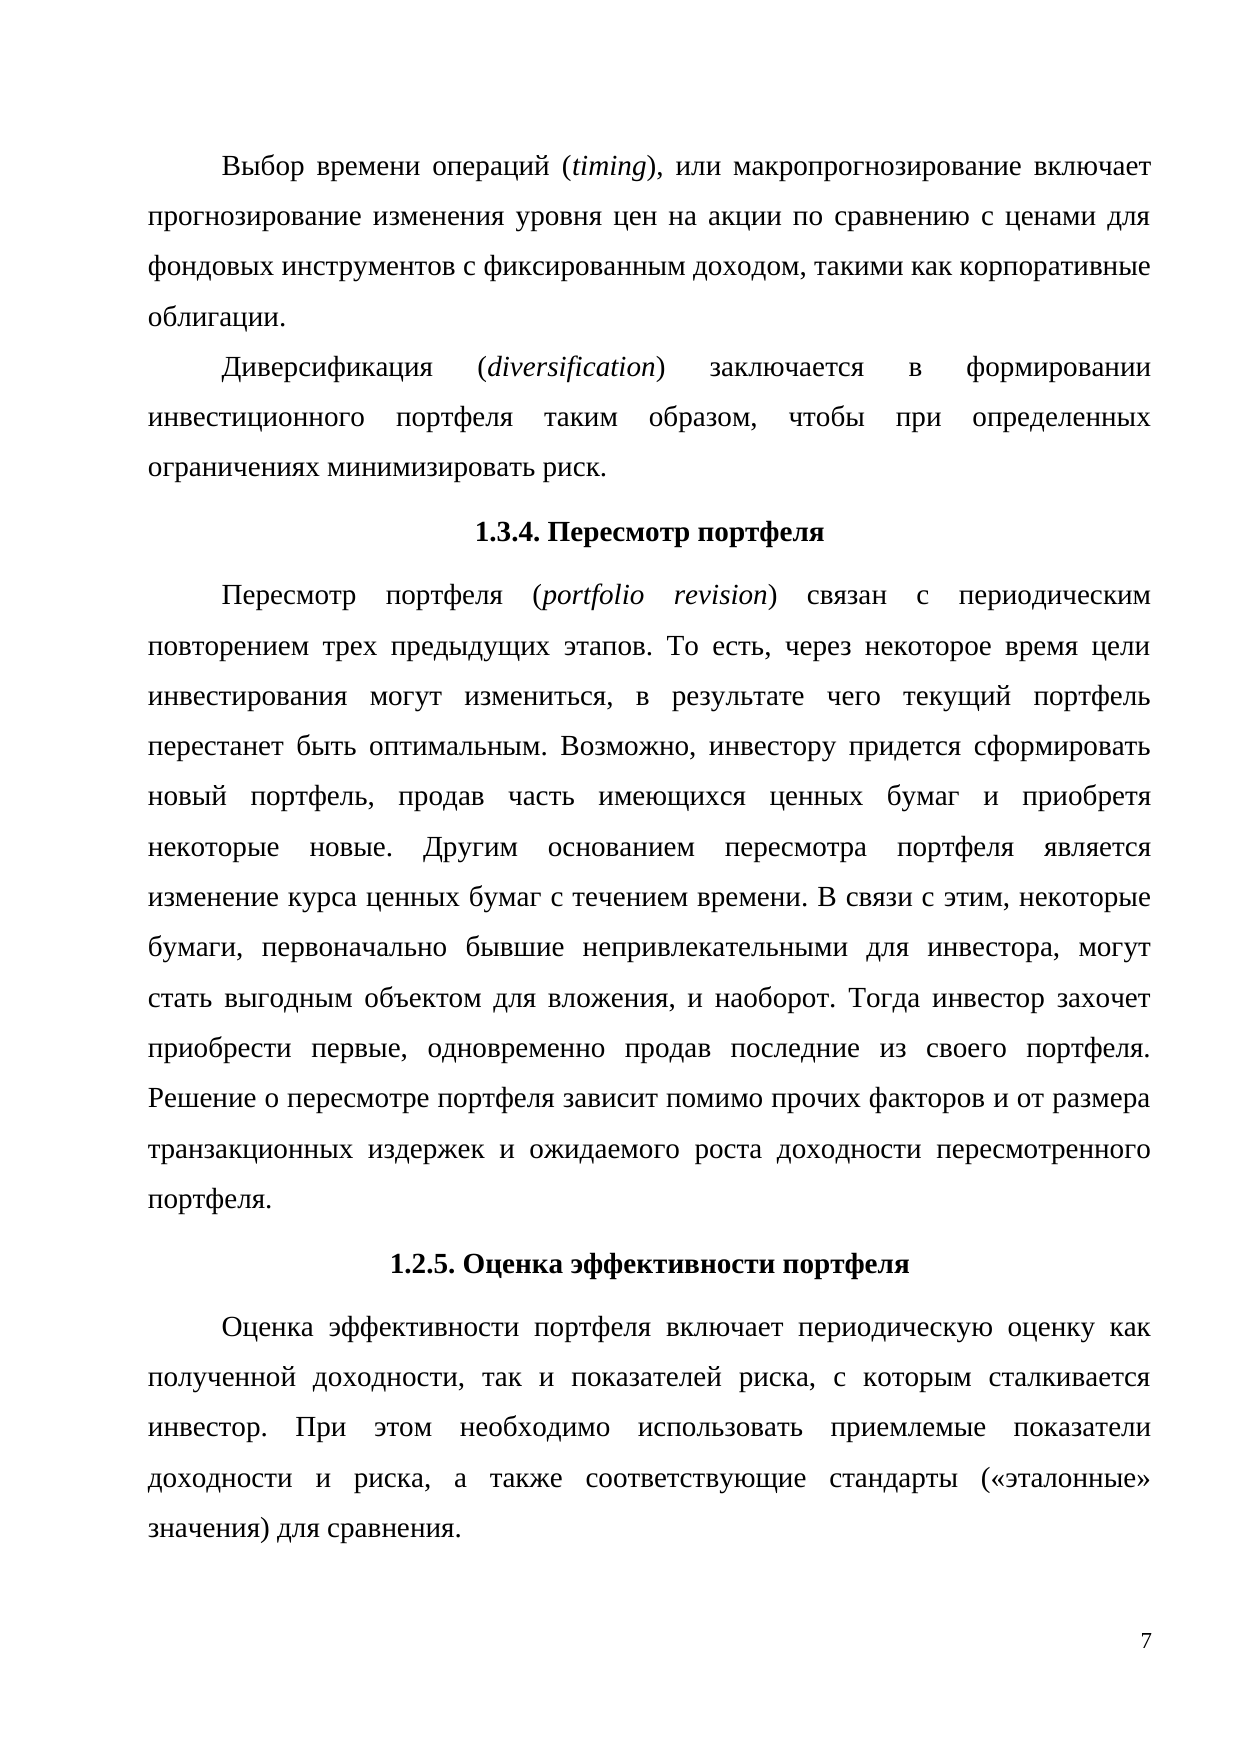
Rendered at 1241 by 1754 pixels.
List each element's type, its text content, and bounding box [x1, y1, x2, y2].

subtitle 1.2.5. Оценка эффективности портфеля [148, 1246, 1152, 1279]
subtitle 1.3.4. Пересмотр портфеля [148, 514, 1152, 548]
text Оценка эффективности портфеля включает периодическую оценку как полученной доходности, так и показателей риска, с которым сталкивается инвестор. При этом необходимо использовать приемлемые показатели доходности и риска, а также соответствующие стандарты («эталонные» значения) для сравнения. [148, 1309, 1152, 1543]
text Диверсификация (diversification) заключается в формировании инвестиционного портфеля таким образом, чтобы при определенных ограничениях минимизировать риск. [148, 349, 1152, 483]
text Выбор времени операций (timing), или макропрогнозирование включает прогнозирование изменения уровня цен на акции по сравнению с ценами для фондовых инструментов с фиксированным доходом, такими как корпоративные облигации. [148, 148, 1152, 332]
text Пересмотр портфеля (portfolio revision) связан с периодическим повторением трех предыдущих этапов. То есть, через некоторое время цели инвестирования могут измениться, в результате чего текущий портфель перестанет быть оптимальным. Возможно, инвестору придется сформировать новый портфель, продав часть имеющихся ценных бумаг и приобретя некоторые новые. Другим основанием пересмотра портфеля является изменение курса ценных бумаг с течением времени. В связи с этим, некоторые бумаги, первоначально бывшие непривлекательными для инвестора, могут стать выгодным объектом для вложения, и наоборот. Тогда инвестор захочет приобрести первые, одновременно продав последние из своего портфеля. Решение о пересмотре портфеля зависит помимо прочих факторов и от размера транзакционных издержек и ожидаемого роста доходности пересмотренного портфеля. [148, 577, 1152, 1214]
